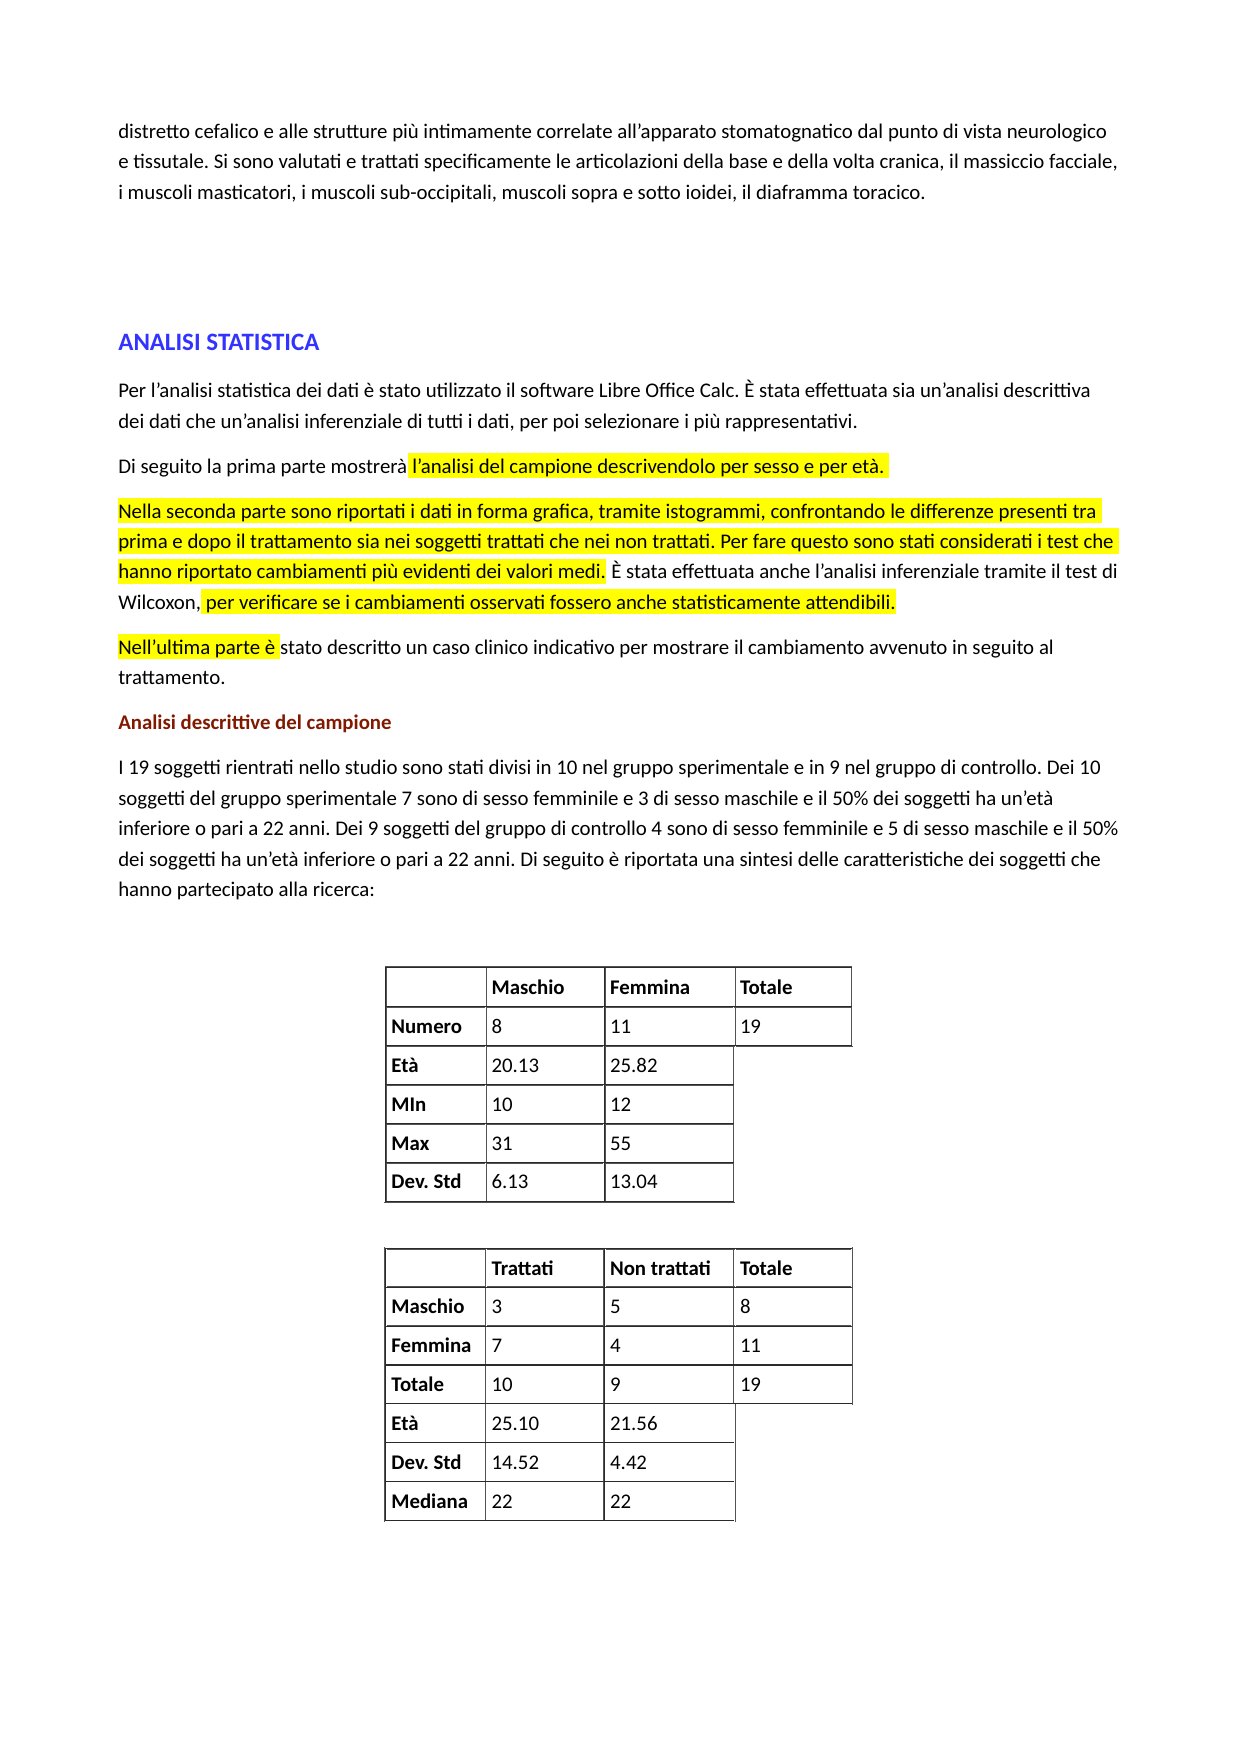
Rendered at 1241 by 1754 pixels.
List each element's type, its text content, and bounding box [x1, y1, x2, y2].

table_cell 5 [606, 1289, 733, 1325]
text ANALISI STATISTICA [118, 326, 1122, 357]
table_header [387, 969, 485, 1005]
table_cell 55 [606, 1125, 733, 1161]
table_cell 25.82 [606, 1047, 733, 1083]
table_header [387, 1250, 485, 1286]
table_cell Dev. Std [387, 1164, 485, 1200]
table_cell Mediana [387, 1483, 485, 1520]
table_header Femmina [606, 969, 733, 1005]
table_cell 14.52 [487, 1444, 603, 1481]
table_cell 10 [487, 1367, 603, 1403]
table_cell [736, 1047, 852, 1083]
table_cell 4.42 [606, 1444, 733, 1481]
table_cell Dev. Std [387, 1444, 485, 1481]
table_header Maschio [487, 969, 603, 1005]
table_cell 3 [487, 1289, 603, 1325]
table_cell 10 [487, 1086, 603, 1122]
table_cell 31 [487, 1125, 603, 1161]
table_cell 4 [606, 1328, 733, 1364]
table_cell [736, 1442, 852, 1481]
table_cell 7 [487, 1328, 603, 1364]
table_cell 12 [606, 1086, 733, 1122]
table_cell 19 [736, 1008, 851, 1044]
table_cell Totale [387, 1367, 485, 1403]
table_cell 19 [736, 1367, 851, 1403]
table_cell 9 [606, 1367, 733, 1403]
text I 19 soggetti rientrati nello studio sono stati divisi in 10 nel gruppo sperimentale e in 9 nel gruppo di controllo. Dei 10 soggetti del gruppo sperimentale 7 sono di sesso femminile e 3 di sesso maschile e il 50% dei soggetti ha un’età inferiore o pari a 22 anni. Dei 9 soggetti del gruppo di controllo 4 sono di sesso femminile e 5 di sesso maschile e il 50% dei soggetti ha un’età inferiore o pari a 22 anni. Di seguito è riportata una sintesi delle caratteristiche dei soggetti che hanno partecipato alla ricerca: [118, 754, 1122, 902]
table_cell 8 [487, 1008, 603, 1044]
table_cell Max [387, 1125, 485, 1161]
text Nella seconda parte sono riportati i dati in forma grafica, tramite istogrammi, confrontando le differenze presenti tra prima e dopo il trattamento sia nei soggetti trattati che nei non trattati. Per fare questo sono stati considerati i test che hanno riportato cambiamenti più evidenti dei valori medi. È stata effettuata anche l’analisi inferenziale tramite il test di Wilcoxon, per verificare se i cambiamenti osservati fossero anche statisticamente attendibili. [118, 498, 1122, 614]
table_cell Numero [387, 1008, 485, 1044]
table_cell Femmina [387, 1328, 485, 1364]
table_cell Età [387, 1047, 485, 1083]
table_header Trattati [487, 1250, 603, 1286]
table_cell Maschio [387, 1289, 485, 1325]
text Di seguito la prima parte mostrerà l’analisi del campione descrivendolo per sesso e per età. [118, 453, 1122, 478]
table_header Totale [736, 1250, 851, 1286]
table_cell 22 [487, 1483, 603, 1520]
table_cell 11 [736, 1328, 851, 1364]
table_cell 22 [606, 1483, 733, 1520]
table_cell 25.10 [487, 1406, 603, 1442]
table_cell 11 [606, 1008, 733, 1044]
table_cell Età [387, 1406, 485, 1442]
table_cell [736, 1161, 852, 1200]
text Per l’analisi statistica dei dati è stato utilizzato il software Libre Office Calc. È stata effettuata sia un’analisi descrittiva dei dati che un’analisi inferenziale di tutti i dati, per poi selezionare i più rappresentativi. [118, 377, 1122, 433]
text Nell’ultima parte è stato descritto un caso clinico indicativo per mostrare il cambiamento avvenuto in seguito al trattamento. [118, 634, 1122, 690]
table_cell 21.56 [606, 1406, 733, 1442]
table_cell [736, 1122, 852, 1161]
table_cell 8 [736, 1289, 851, 1325]
table_cell [736, 1406, 852, 1442]
table_cell MIn [387, 1086, 485, 1122]
table_cell 13.04 [606, 1164, 733, 1200]
table_cell [736, 1481, 852, 1520]
table_cell 20.13 [487, 1047, 603, 1083]
table_header Totale [736, 969, 851, 1005]
table_cell [736, 1083, 852, 1122]
table_cell 6.13 [487, 1164, 603, 1200]
text distretto cefalico e alle strutture più intimamente correlate all’apparato stomatognatico dal punto di vista neurologico e tissutale. Si sono valutati e trattati specificamente le articolazioni della base e della volta cranica, il massiccio facciale, i muscoli masticatori, i muscoli sub-occipitali, muscoli sopra e sotto ioidei, il diaframma toracico. [118, 118, 1122, 204]
table_header Non trattati [606, 1250, 733, 1286]
text Analisi descrittive del campione [118, 709, 1122, 735]
